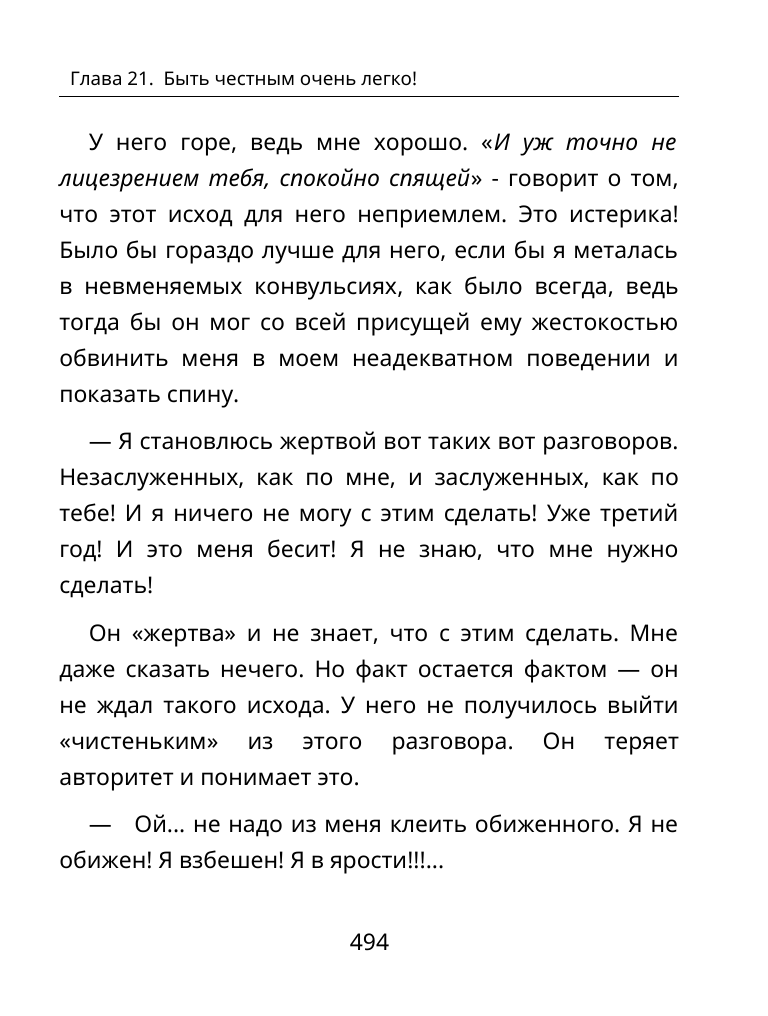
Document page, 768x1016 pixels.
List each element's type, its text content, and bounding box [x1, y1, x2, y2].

text Он «жертва» и не знает, что с этим сделать. Мне даже сказать нечего. Но факт остается фактом — он не ждал такого исхода. У него не получилось выйти «чистеньким» из этого разговора. Он теряет авторитет и понимает это. [59, 617, 679, 792]
text У него горе, ведь мне хорошо. «И уж точно не лицезрением тебя, спокойно спящей» - говорит о том, что этот исход для него неприемлем. Это истерика! Было бы гораздо лучше для него, если бы я металась в невменяемых конвульсиях, как было всегда, ведь тогда бы он мог со всей присущей ему жестокостью обвинить меня в моем неадекватном поведении и показать спину. [59, 126, 679, 409]
list Ой... не надо из меня клеить обиженного. Я не обижен! Я взбешен! Я в ярости!!!... [59, 808, 679, 875]
text — Я становлюсь жертвой вот таких вот разговоров. Незаслуженных, как по мне, и заслуженных, как по тебе! И я ничего не могу с этим сделать! Уже третий год! И это меня бесит! Я не знаю, что мне нужно сделать! [59, 425, 679, 600]
